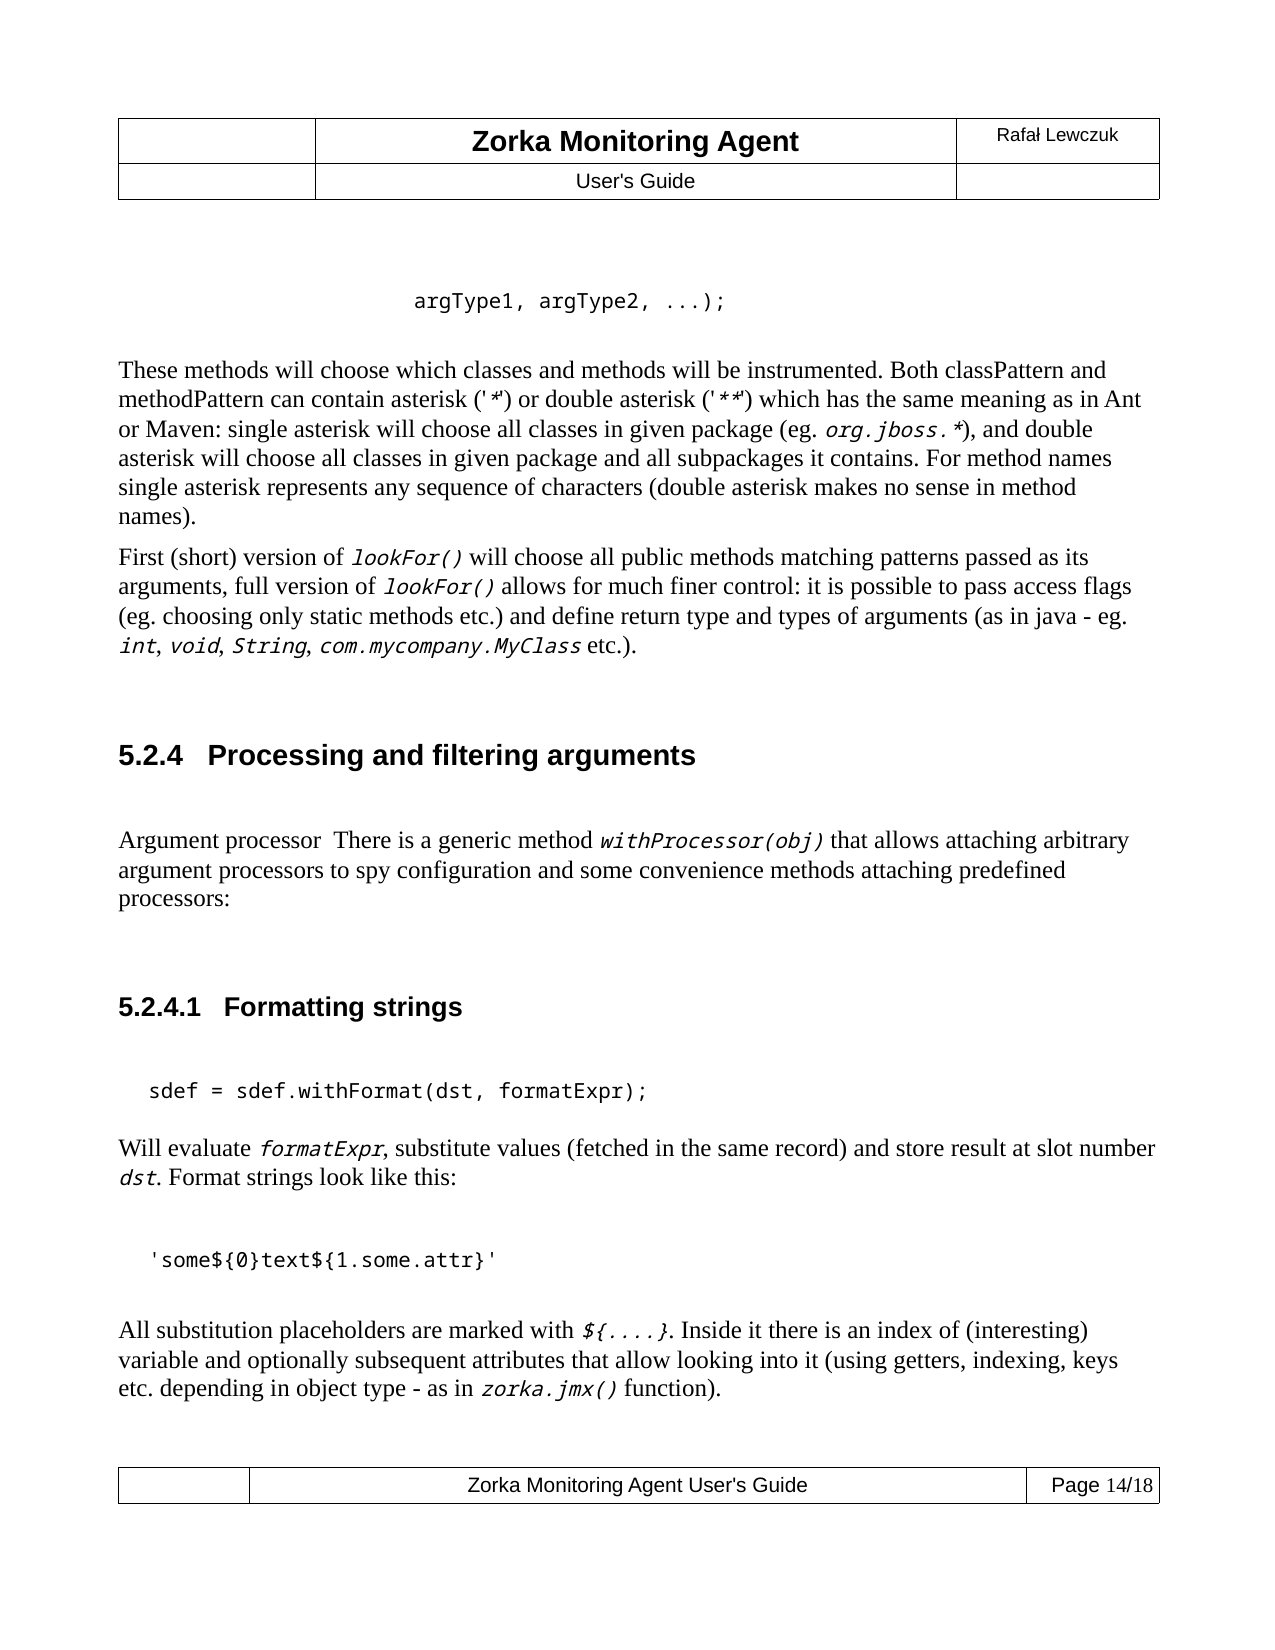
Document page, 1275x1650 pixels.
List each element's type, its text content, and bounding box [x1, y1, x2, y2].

text Will evaluate formatExpr, substitute values (fetched in the same record) and store result at slot number dst. Format strings look like this: [118, 1133, 1157, 1192]
text All substitution placeholders are marked with ${....}. Inside it there is an index of (interesting) variable and optionally subsequent attributes that allow looking into it (using getters, indexing, keys etc. depending in object type - as in zorka.jmx() function). [118, 1315, 1157, 1403]
text Argument processor There is a generic method withProcessor(obj) that allows attaching arbitrary argument processors to spy configuration and some convenience methods attaching predefined processors: [118, 825, 1157, 912]
text First (short) version of lookFor() will choose all public methods matching patterns passed as its arguments, full version of lookFor() allows for much finer control: it is possible to pass access flags (eg. choosing only static methods etc.) and define return type and types of arguments (as in java - eg. int, void, String, com.mycompany.MyClass etc.). [118, 542, 1157, 659]
text These methods will choose which classes and methods will be instrumented. Both classPattern and methodPattern can contain asterisk ('*') or double asterisk ('**') which has the same meaning as in Ant or Maven: single asterisk will choose all classes in given package (eg. org.jboss.*), and double asterisk will choose all classes in given package and all subpackages it contains. For method names single asterisk represents any sequence of characters (double asterisk makes no sense in method names). [118, 356, 1157, 529]
text 'some${0}text${1.some.attr}' [148, 1246, 1157, 1274]
text sdef = sdef.withFormat(dst, formatExpr); [148, 1076, 1157, 1104]
text argType1, argType2, ...); [148, 286, 1157, 314]
subtitle Formatting strings [118, 991, 1157, 1022]
subtitle Processing and filtering arguments [118, 738, 1157, 771]
